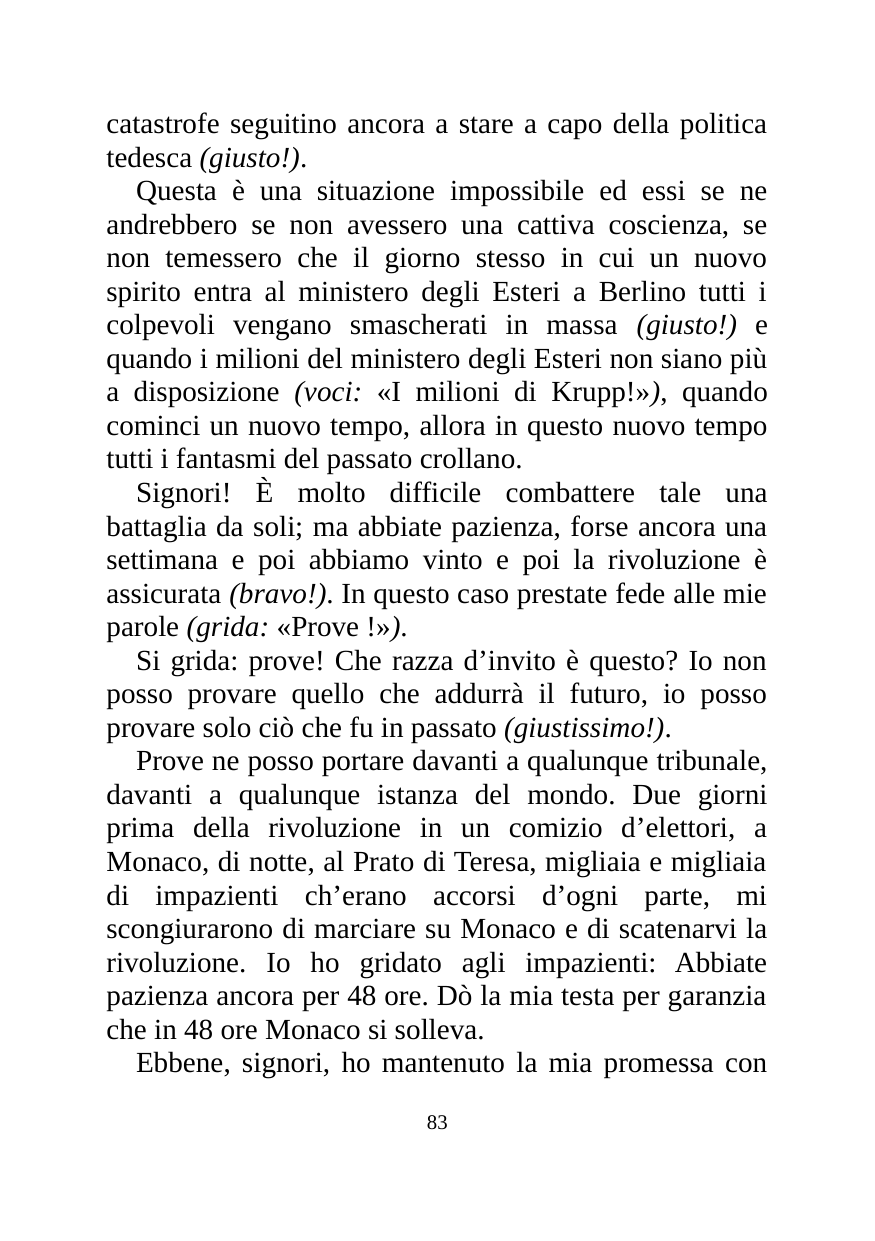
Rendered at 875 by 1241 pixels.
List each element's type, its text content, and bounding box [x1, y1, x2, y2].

text Ebbene, signori, ho mantenuto la mia promessa con [106, 1045, 768, 1079]
text Si grida: prove! Che razza d’invito è questo? Io non posso provare quello che addurrà il futuro, io posso provare solo ciò che fu in passato (giustissimo!). [106, 643, 768, 743]
text Questa è una situazione impossibile ed essi se ne andrebbero se non avessero una cattiva coscienza, se non temessero che il giorno stesso in cui un nuovo spirito entra al ministero degli Esteri a Berlino tutti i colpevoli vengano smascherati in massa (giusto!) e quando i milioni del ministero degli Esteri non siano più a disposizione (voci: «I milioni di Krupp!»), quando cominci un nuovo tempo, allora in questo nuovo tempo tutti i fantasmi del passato crollano. [106, 173, 768, 475]
text Prove ne posso portare davanti a qualunque tribunale, davanti a qualunque istanza del mondo. Due giorni prima della rivoluzione in un comizio d’elettori, a Monaco, di notte, al Prato di Teresa, migliaia e migliaia di impazienti ch’erano accorsi d’ogni parte, mi scongiurarono di marciare su Monaco e di scatenarvi la rivoluzione. Io ho gridato agli impazienti: Abbiate pazienza ancora per 48 ore. Dò la mia testa per garanzia che in 48 ore Monaco si solleva. [106, 743, 768, 1045]
text Signori! È molto difficile combattere tale una battaglia da soli; ma abbiate pazienza, forse ancora una settimana e poi abbiamo vinto e poi la rivoluzione è assicurata (bravo!). In questo caso prestate fede alle mie parole (grida: «Prove !»). [106, 475, 768, 643]
text catastrofe seguitino ancora a stare a capo della politica tedesca (giusto!). [106, 106, 768, 173]
